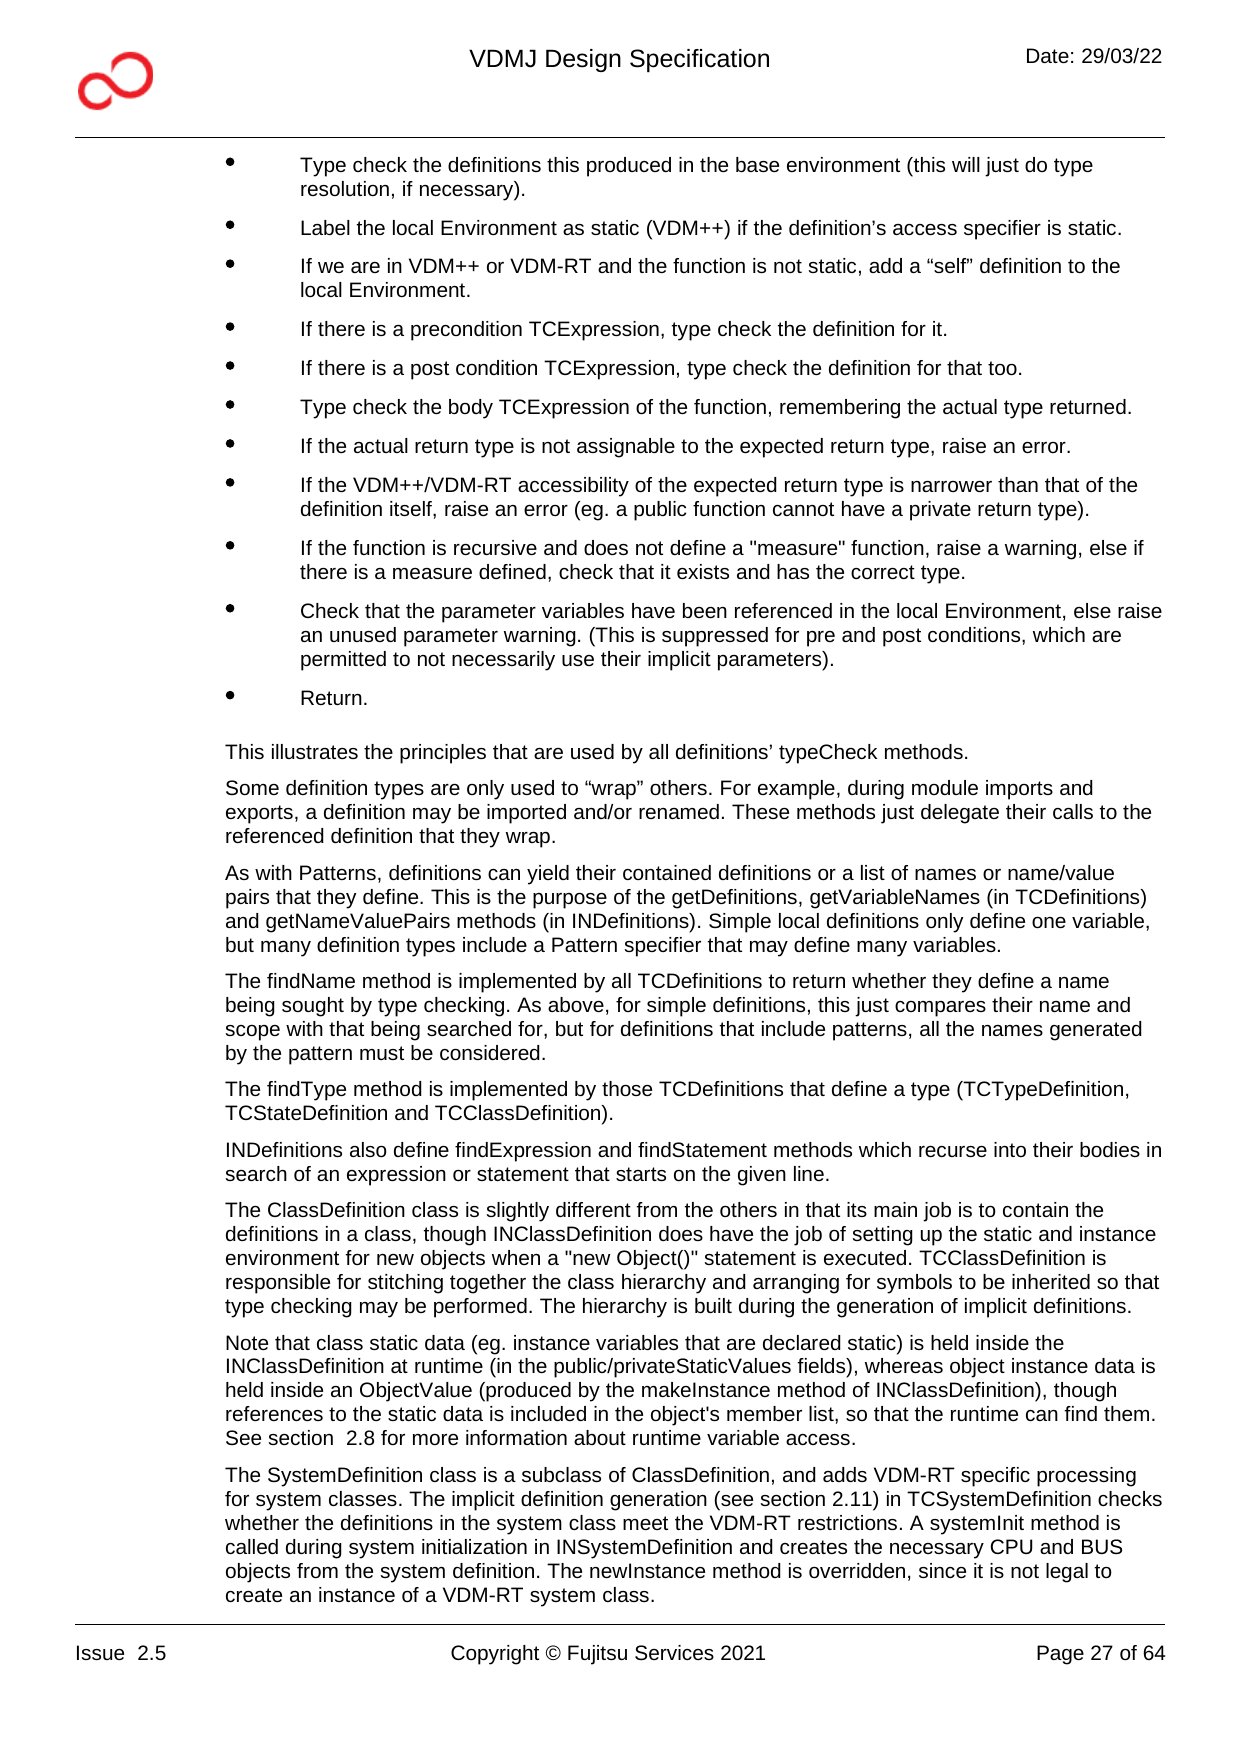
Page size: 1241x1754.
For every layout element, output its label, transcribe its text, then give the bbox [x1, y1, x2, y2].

list If the function is recursive and does not define a "measure" function, raise a warning, else if there is a measure defined, check that it exists and has the correct type. [225, 536, 1165, 584]
text As with Patterns, definitions can yield their contained definitions or a list of names or name/value pairs that they define. This is the purpose of the getDefinitions, getVariableNames (in TCDefinitions) and getNameValuePairs methods (in INDefinitions). Simple local definitions only define one variable, but many definition types include a Pattern specifier that may define many variables. [225, 861, 1165, 957]
list If there is a precondition TCExpression, type check the definition for it. [225, 318, 1165, 342]
list If we are in VDM++ or VDM-RT and the function is not static, add a “self” definition to the local Environment. [225, 255, 1165, 303]
text Some definition types are only used to “wrap” others. For example, during module imports and exports, a definition may be imported and/or renamed. These methods just delegate their calls to the referenced definition that they wrap. [225, 777, 1165, 848]
text The findName method is implemented by all TCDefinitions to return whether they define a name being sought by type checking. As above, for simple definitions, this just compares their name and scope with that being searched for, but for definitions that include patterns, all the names generated by the pattern must be considered. [225, 969, 1165, 1065]
list If the actual return type is not assignable to the expected return type, raise an error. [225, 434, 1165, 458]
list If the VDM++/VDM-RT accessibility of the expected return type is narrower than that of the definition itself, raise an error (eg. a public function cannot have a private return type). [225, 473, 1165, 521]
text This illustrates the principles that are used by all definitions’ typeCheck methods. [225, 740, 1165, 764]
text The ClassDefinition class is slightly different from the others in that its main job is to contain the definitions in a class, though INClassDefinition does have the job of setting up the static and instance environment for new objects when a "new Object()" statement is executed. TCClassDefinition is responsible for stitching together the class hierarchy and arranging for symbols to be inherited so that type checking may be performed. The hierarchy is built during the generation of implicit definitions. [225, 1198, 1165, 1318]
list Return. [225, 686, 1165, 710]
list Type check the definitions this produced in the base environment (this will just do type resolution, if necessary). [225, 153, 1165, 201]
list Check that the parameter variables have been referenced in the local Environment, else raise an unused parameter warning. (This is suppressed for pre and post conditions, which are permitted to not necessarily use their implicit parameters). [225, 599, 1165, 671]
list If there is a post condition TCExpression, type check the definition for that too. [225, 357, 1165, 381]
list Type check the body TCExpression of the function, remembering the actual type returned. [225, 396, 1165, 419]
text The SystemDefinition class is a subclass of ClassDefinition, and adds VDM-RT specific processing for system classes. The implicit definition generation (see section 2.11) in TCSystemDefinition checks whether the definitions in the system class meet the VDM-RT restrictions. A systemInit method is called during system initialization in INSystemDefinition and creates the necessary CPU and BUS objects from the system definition. The newInstance method is overridden, since it is not legal to create an instance of a VDM-RT system class. [225, 1463, 1165, 1607]
text Note that class static data (eg. instance variables that are declared static) is held inside the INClassDefinition at runtime (in the public/privateStaticValues fields), whereas object instance data is held inside an ObjectValue (produced by the makeInstance method of INClassDefinition), though references to the static data is included in the object's member list, so that the runtime can find them. See section 2.8. for more information about runtime variable access. [225, 1331, 1165, 1451]
text The findType method is implemented by those TCDefinitions that define a type (TCTypeDefinition, TCStateDefinition and TCClassDefinition). [225, 1078, 1165, 1126]
picture [78, 44, 153, 120]
list Label the local Environment as static (VDM++) if the definition’s access specifier is static. [225, 216, 1165, 240]
text INDefinitions also define findExpression and findStatement methods which recurse into their bodies in search of an expression or statement that starts on the given line. [225, 1138, 1165, 1186]
